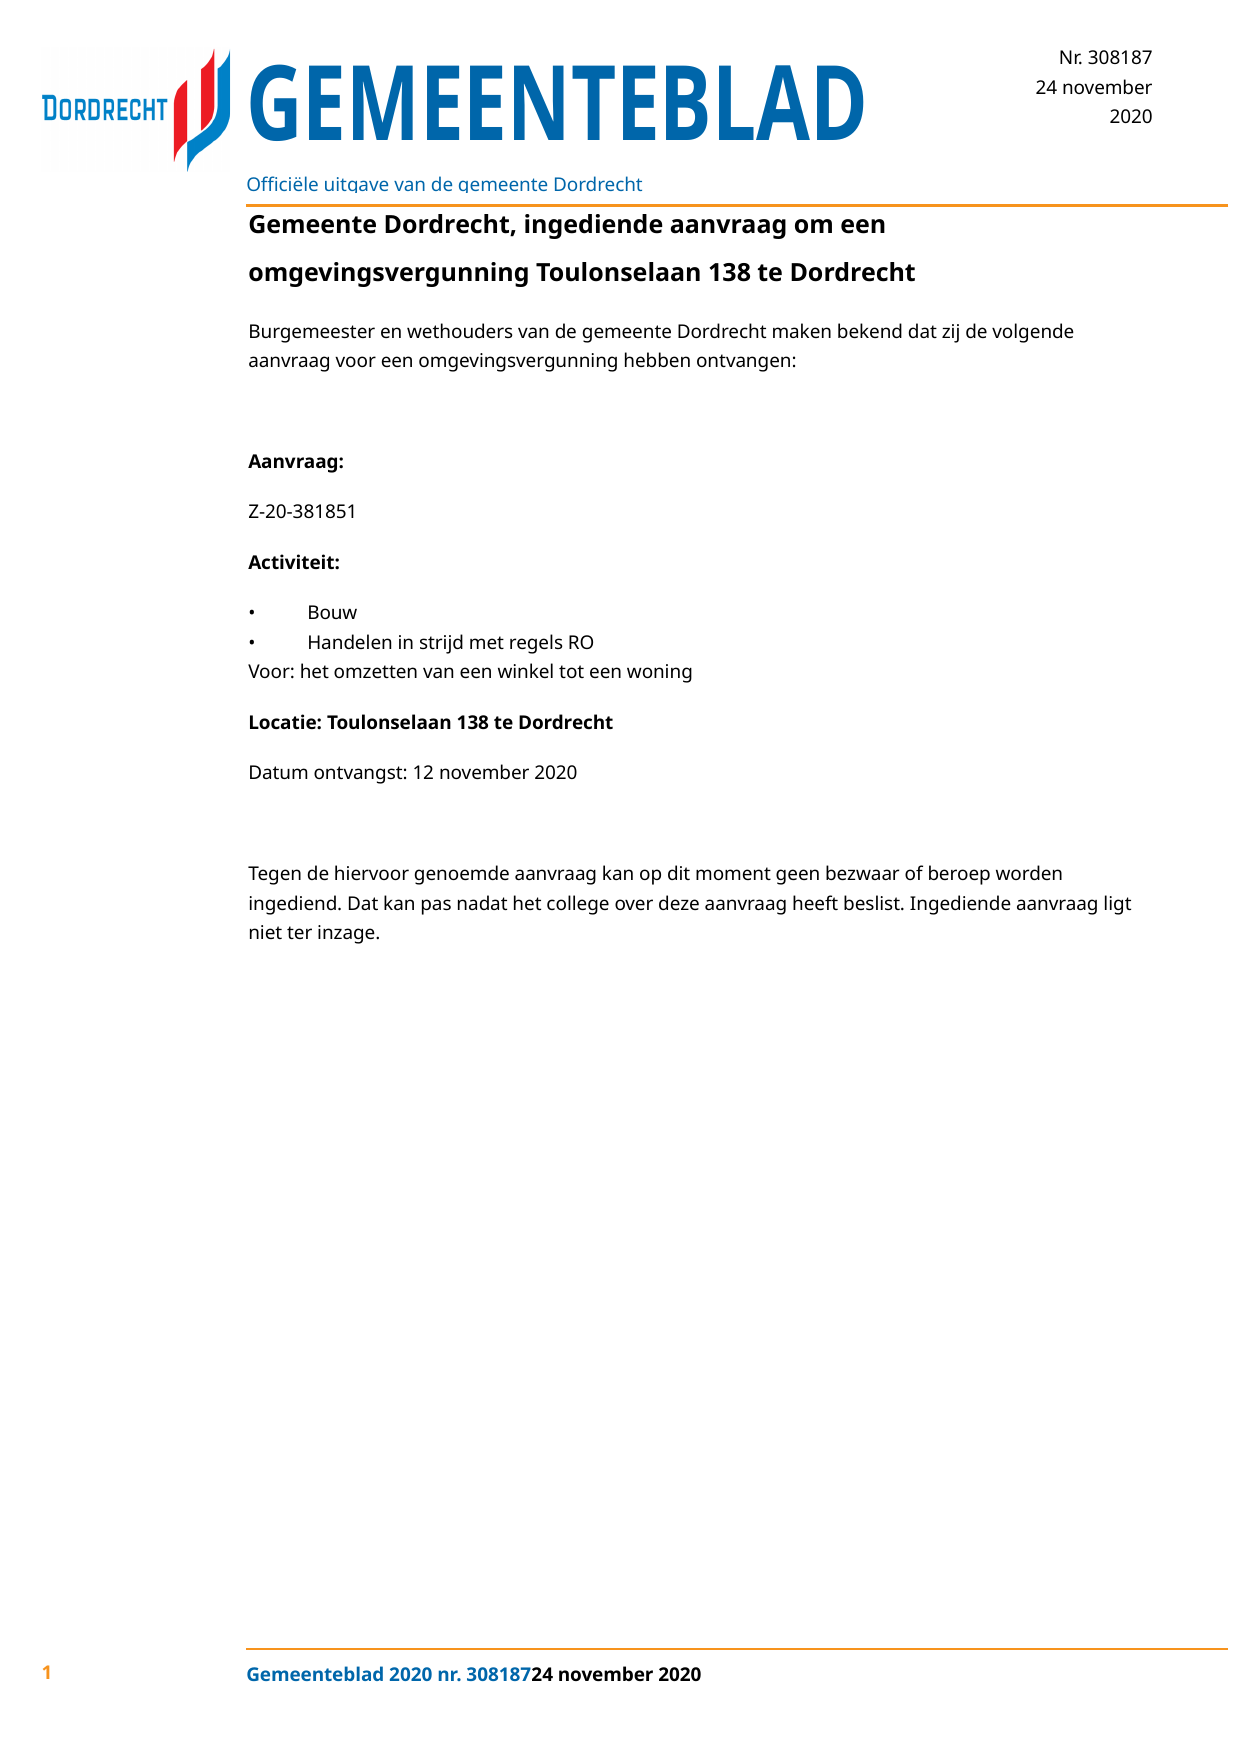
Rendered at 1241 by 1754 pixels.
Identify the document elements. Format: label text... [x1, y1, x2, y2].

text Aanvraag: [248, 448, 1152, 474]
text Voor: het omzetten van een winkel tot een woning [248, 659, 1152, 684]
text Datum ontvangst: 12 november 2020 [248, 759, 1152, 785]
text Activiteit: [248, 549, 1152, 575]
picture [41, 47, 231, 172]
text Tegen de hiervoor genoemde aanvraag kan op dit moment geen bezwaar of beroep worden ingediend. Dat kan pas nadat het college over deze aanvraag heeft beslist. Ingediende aanvraag ligt niet ter inzage. [248, 860, 1152, 945]
text Burgemeester en wethouders van de gemeente Dordrecht maken bekend dat zij de volgende aanvraag voor een omgevingsvergunning hebben ontvangen: [248, 318, 1152, 373]
text Z-20-381851 [248, 499, 1152, 524]
list Handelen in strijd met regels RO [248, 629, 1152, 655]
list Bouw [248, 599, 1152, 625]
text Gemeente Dordrecht, ingediende aanvraag om een omgevingsvergunning Toulonselaan 138 te Dordrecht [248, 207, 1152, 288]
text Locatie: Toulonselaan 138 te Dordrecht [248, 709, 1152, 735]
